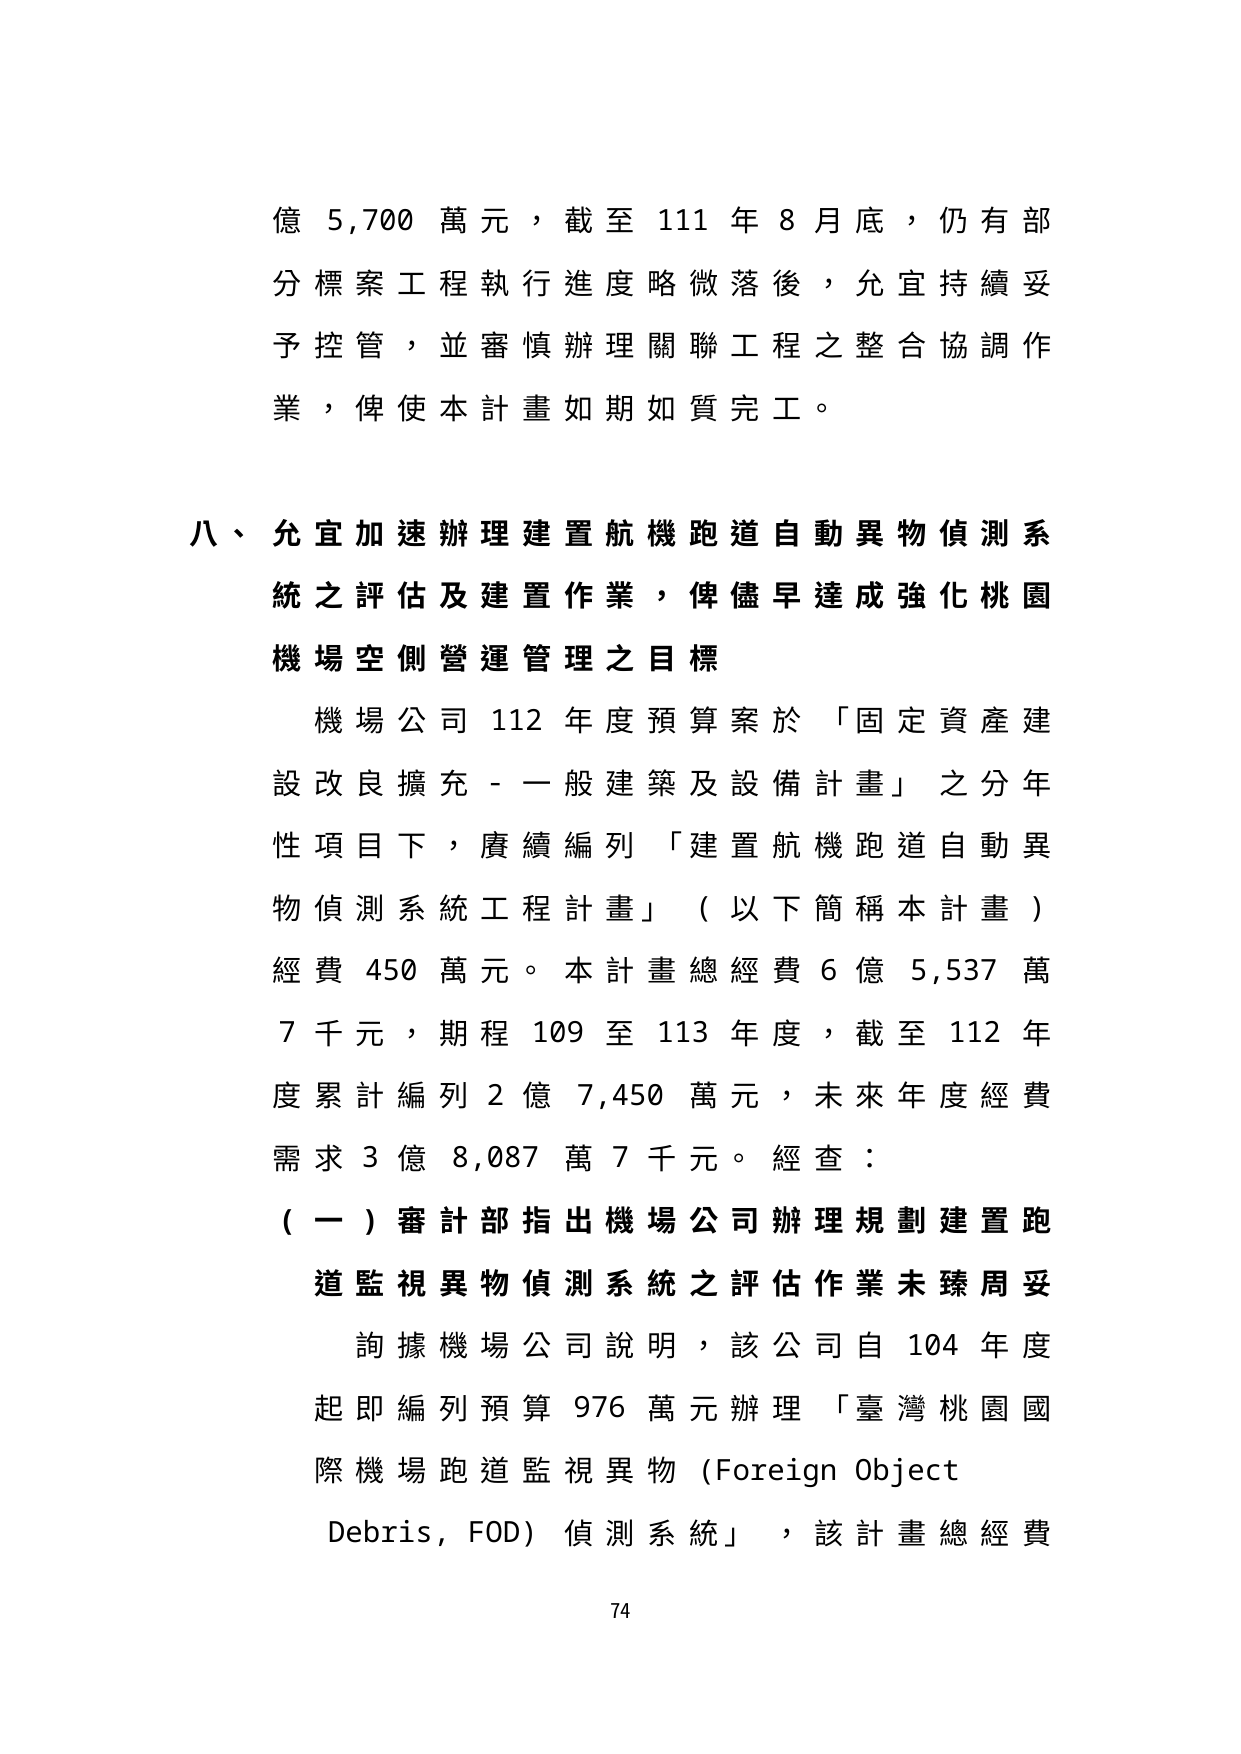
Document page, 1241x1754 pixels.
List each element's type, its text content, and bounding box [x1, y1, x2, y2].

text 機場公司112年度預算案於「固定資產建設改良擴充-一般建築及設備計畫」之分年性項目下，賡續編列「建置航機跑道自動異物偵測系統工程計畫」(以下簡稱本計畫)經費450萬元。本計畫總經費6億5,537萬7千元，期程109至113年度，截至112年度累計編列2億7,450萬元，未來年度經費需求3億8,087萬7千元。經查： [242, 677, 1058, 1177]
text 億5,700萬元，截至111年8月底，仍有部分標案工程執行進度略微落後，允宜持續妥予控管，並審慎辦理關聯工程之整合協調作業，俾使本計畫如期如質完工。 [242, 177, 1058, 427]
text 八、允宜加速辦理建置航機跑道自動異物偵測系統之評估及建置作業，俾儘早達成強化桃園機場空側營運管理之目標 [183, 490, 1058, 677]
text (一)審計部指出機場公司辦理規劃建置跑道監視異物偵測系統之評估作業未臻周妥 [242, 1177, 1058, 1302]
text 詢據機場公司說明，該公司自104年度起即編列預算976萬元辦理「臺灣桃園國際機場跑道監視異物(Foreign Object Debris, FOD)偵測系統」，該計畫總經費 [271, 1302, 1058, 1552]
